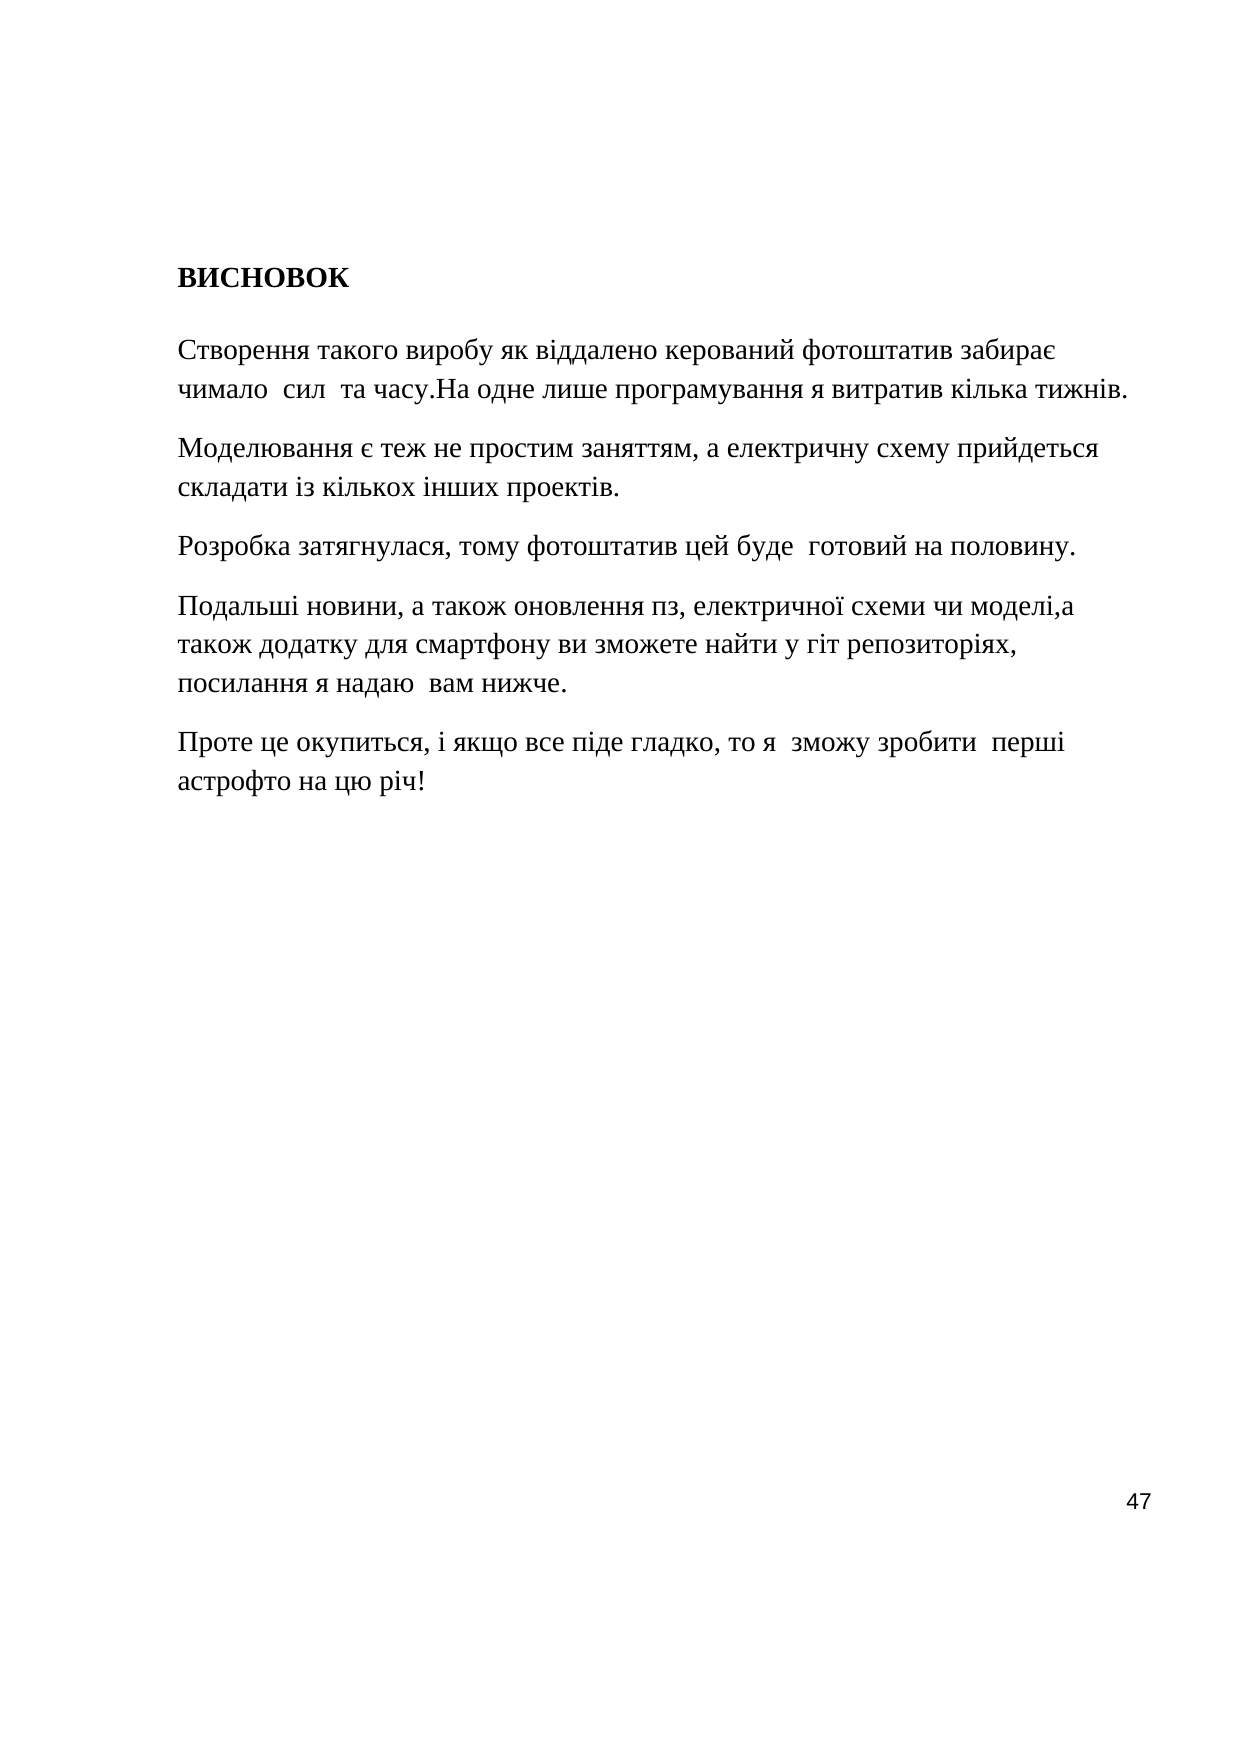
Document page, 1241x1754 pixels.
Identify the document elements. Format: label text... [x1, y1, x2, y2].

text Проте це окупиться, і якщо все піде гладко, то я зможу зробити перші астрофто на цю річ! [177, 724, 1152, 796]
text Подальші новини, а також оновлення пз, електричної схеми чи моделі,а також додатку для смартфону ви зможете найти у гіт репозиторіях, посилання я надаю вам нижче. [177, 588, 1152, 698]
text Розробка затягнулася, тому фотоштатив цей буде готовий на половину. [177, 528, 1152, 562]
text Створення такого виробу як віддалено керований фотоштатив забирає чимало сил та часу.На одне лише програмування я витратив кілька тижнів. [177, 332, 1152, 404]
text ВИСНОВОК [177, 260, 1152, 294]
text Моделювання є теж не простим заняттям, а електричну схему прийдеться складати із кількох інших проектів. [177, 430, 1152, 502]
